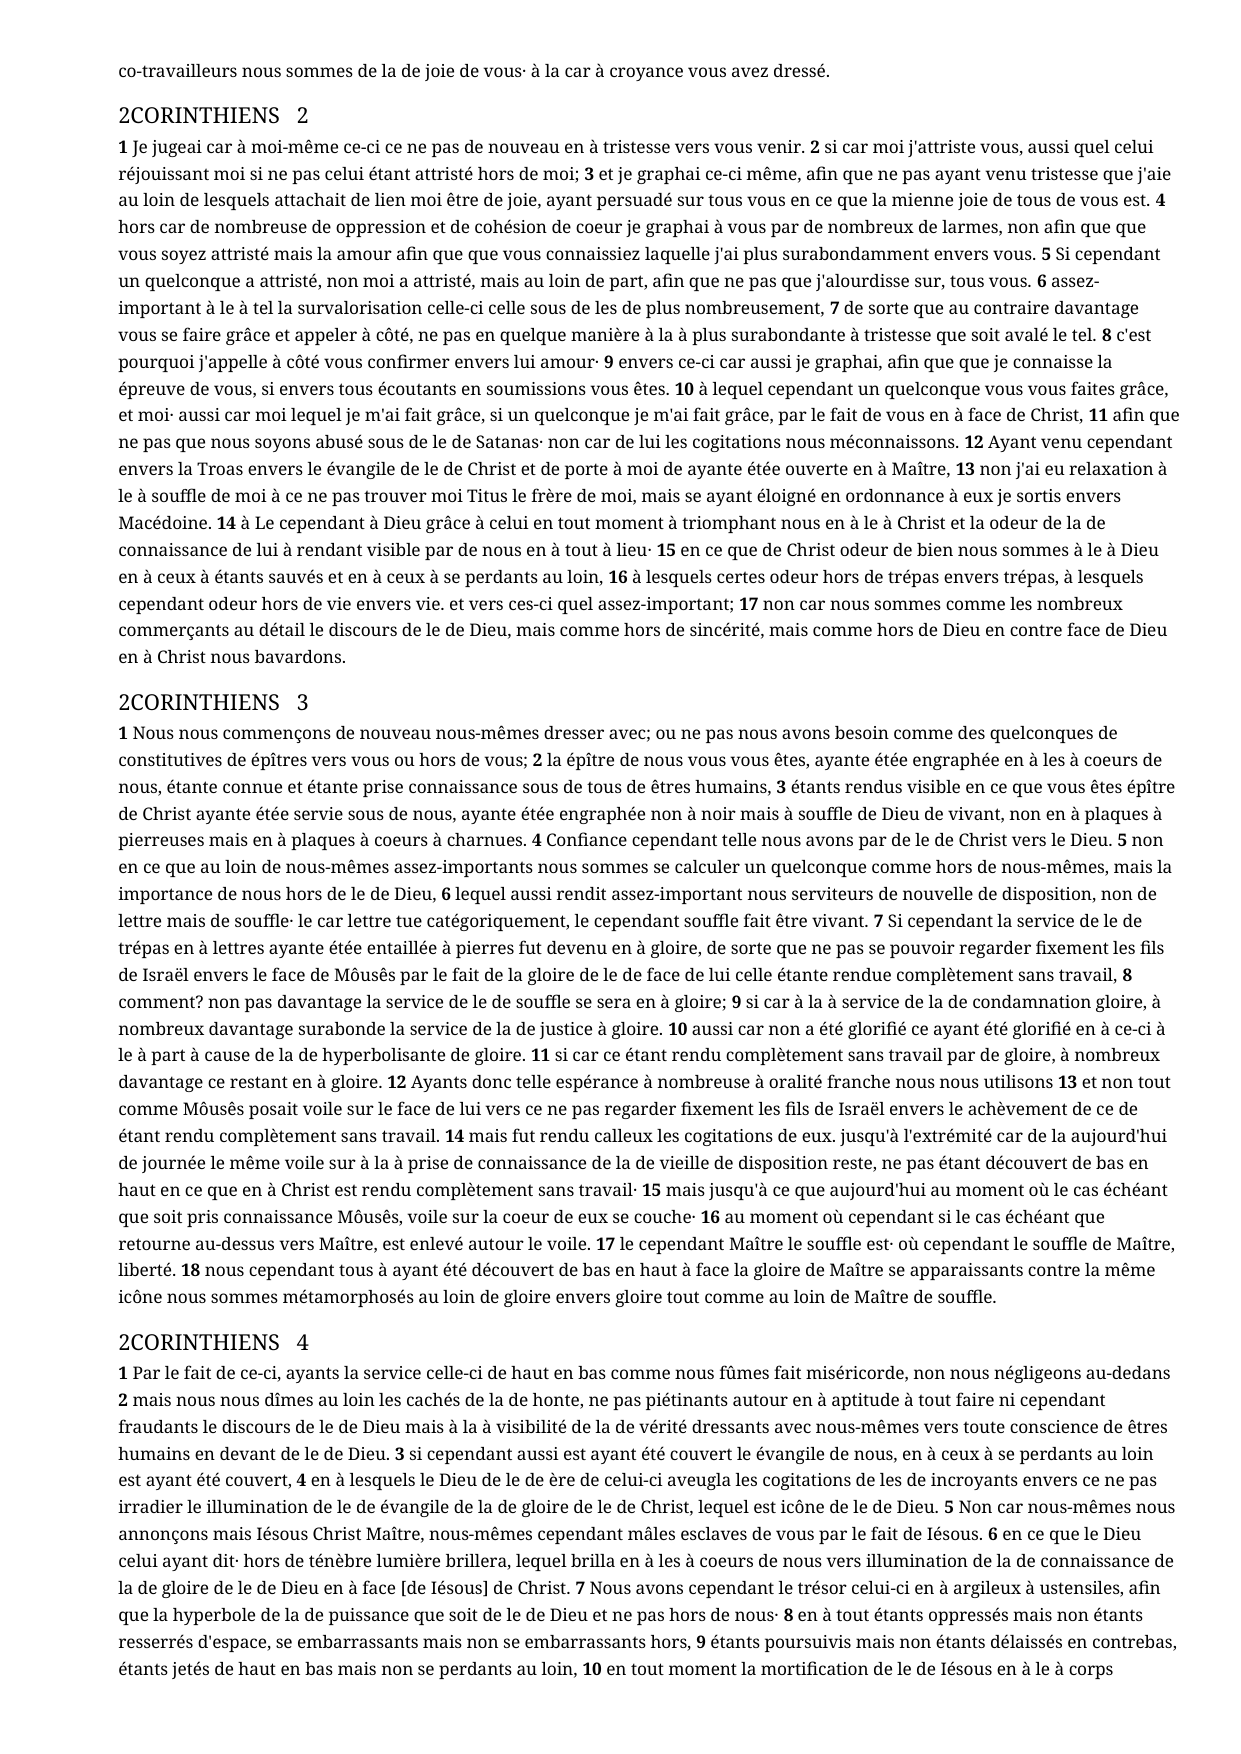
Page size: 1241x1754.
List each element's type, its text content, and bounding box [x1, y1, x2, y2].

text 2CORINTHIENS 4 [118, 1327, 1181, 1357]
text 1 Par le fait de ce-ci, ayants la service celle-ci de haut en bas comme nous fûmes fait miséricorde, non nous négligeons au-dedans 2 mais nous nous dîmes au loin les cachés de la de honte, ne pas piétinants autour en à aptitude à tout faire ni cependant fraudants le discours de le de Dieu mais à la à visibilité de la de vérité dressants avec nous-mêmes vers toute conscience de êtres humains en devant de le de Dieu. 3 si cependant aussi est ayant été couvert le évangile de nous, en à ceux à se perdants au loin est ayant été couvert, 4 en à lesquels le Dieu de le de ère de celui-ci aveugla les cogitations de les de incroyants envers ce ne pas irradier le illumination de le de évangile de la de gloire de le de Christ, lequel est icône de le de Dieu. 5 Non car nous-mêmes nous annonçons mais Iésous Christ Maître, nous-mêmes cependant mâles esclaves de vous par le fait de Iésous. 6 en ce que le Dieu celui ayant dit· hors de ténèbre lumière brillera, lequel brilla en à les à coeurs de nous vers illumination de la de connaissance de la de gloire de le de Dieu en à face [de Iésous] de Christ. 7 Nous avons cependant le trésor celui-ci en à argileux à ustensiles, afin que la hyperbole de la de puissance que soit de le de Dieu et ne pas hors de nous· 8 en à tout étants oppressés mais non étants resserrés d'espace, se embarrassants mais non se embarrassants hors, 9 étants poursuivis mais non étants délaissés en contrebas, étants jetés de haut en bas mais non se perdants au loin, 10 en tout moment la mortification de le de Iésous en à le à corps [118, 1361, 1181, 1680]
text 2CORINTHIENS 3 [118, 687, 1181, 717]
text co-travailleurs nous sommes de la de joie de vous· à la car à croyance vous avez dressé. [118, 59, 1181, 82]
text 2CORINTHIENS 2 [118, 101, 1181, 130]
text 1 Nous nous commençons de nouveau nous-mêmes dresser avec; ou ne pas nous avons besoin comme des quelconques de constitutives de épîtres vers vous ou hors de vous; 2 la épître de nous vous vous êtes, ayante étée engraphée en à les à coeurs de nous, étante connue et étante prise connaissance sous de tous de êtres humains, 3 étants rendus visible en ce que vous êtes épître de Christ ayante étée servie sous de nous, ayante étée engraphée non à noir mais à souffle de Dieu de vivant, non en à plaques à pierreuses mais en à plaques à coeurs à charnues. 4 Confiance cependant telle nous avons par de le de Christ vers le Dieu. 5 non en ce que au loin de nous-mêmes assez-importants nous sommes se calculer un quelconque comme hors de nous-mêmes, mais la importance de nous hors de le de Dieu, 6 lequel aussi rendit assez-important nous serviteurs de nouvelle de disposition, non de lettre mais de souffle· le car lettre tue catégoriquement, le cependant souffle fait être vivant. 7 Si cependant la service de le de trépas en à lettres ayante étée entaillée à pierres fut devenu en à gloire, de sorte que ne pas se pouvoir regarder fixement les fils de Israël envers le face de Môusês par le fait de la gloire de le de face de lui celle étante rendue complètement sans travail, 8 comment? non pas davantage la service de le de souffle se sera en à gloire; 9 si car à la à service de la de condamnation gloire, à nombreux davantage surabonde la service de la de justice à gloire. 10 aussi car non a été glorifié ce ayant été glorifié en à ce-ci à le à part à cause de la de hyperbolisante de gloire. 11 si car ce étant rendu complètement sans travail par de gloire, à nombreux davantage ce restant en à gloire. 12 Ayants donc telle espérance à nombreuse à oralité franche nous nous utilisons 13 et non tout comme Môusês posait voile sur le face de lui vers ce ne pas regarder fixement les fils de Israël envers le achèvement de ce de étant rendu complètement sans travail. 14 mais fut rendu calleux les cogitations de eux. jusqu'à l'extrémité car de la aujourd'hui de journée le même voile sur à la à prise de connaissance de la de vieille de disposition reste, ne pas étant découvert de bas en haut en ce que en à Christ est rendu complètement sans travail· 15 mais jusqu'à ce que aujourd'hui au moment où le cas échéant que soit pris connaissance Môusês, voile sur la coeur de eux se couche· 16 au moment où cependant si le cas échéant que retourne au-dessus vers Maître, est enlevé autour le voile. 17 le cependant Maître le souffle est· où cependant le souffle de Maître, liberté. 18 nous cependant tous à ayant été découvert de bas en haut à face la gloire de Maître se apparaissants contre la même icône nous sommes métamorphosés au loin de gloire envers gloire tout comme au loin de Maître de souffle. [118, 721, 1181, 1309]
text 1 Je jugeai car à moi-même ce-ci ce ne pas de nouveau en à tristesse vers vous venir. 2 si car moi j'attriste vous, aussi quel celui réjouissant moi si ne pas celui étant attristé hors de moi; 3 et je graphai ce-ci même, afin que ne pas ayant venu tristesse que j'aie au loin de lesquels attachait de lien moi être de joie, ayant persuadé sur tous vous en ce que la mienne joie de tous de vous est. 4 hors car de nombreuse de oppression et de cohésion de coeur je graphai à vous par de nombreux de larmes, non afin que que vous soyez attristé mais la amour afin que que vous connaissiez laquelle j'ai plus surabondamment envers vous. 5 Si cependant un quelconque a attristé, non moi a attristé, mais au loin de part, afin que ne pas que j'alourdisse sur, tous vous. 6 assez-important à le à tel la survalorisation celle-ci celle sous de les de plus nombreusement, 7 de sorte que au contraire davantage vous se faire grâce et appeler à côté, ne pas en quelque manière à la à plus surabondante à tristesse que soit avalé le tel. 8 c'est pourquoi j'appelle à côté vous confirmer envers lui amour· 9 envers ce-ci car aussi je graphai, afin que que je connaisse la épreuve de vous, si envers tous écoutants en soumissions vous êtes. 10 à lequel cependant un quelconque vous vous faites grâce, et moi· aussi car moi lequel je m'ai fait grâce, si un quelconque je m'ai fait grâce, par le fait de vous en à face de Christ, 11 afin que ne pas que nous soyons abusé sous de le de Satanas· non car de lui les cogitations nous méconnaissons. 12 Ayant venu cependant envers la Troas envers le évangile de le de Christ et de porte à moi de ayante étée ouverte en à Maître, 13 non j'ai eu relaxation à le à souffle de moi à ce ne pas trouver moi Titus le frère de moi, mais se ayant éloigné en ordonnance à eux je sortis envers Macédoine. 14 à Le cependant à Dieu grâce à celui en tout moment à triomphant nous en à le à Christ et la odeur de la de connaissance de lui à rendant visible par de nous en à tout à lieu· 15 en ce que de Christ odeur de bien nous sommes à le à Dieu en à ceux à étants sauvés et en à ceux à se perdants au loin, 16 à lesquels certes odeur hors de trépas envers trépas, à lesquels cependant odeur hors de vie envers vie. et vers ces-ci quel assez-important; 17 non car nous sommes comme les nombreux commerçants au détail le discours de le de Dieu, mais comme hors de sincérité, mais comme hors de Dieu en contre face de Dieu en à Christ nous bavardons. [118, 135, 1181, 669]
